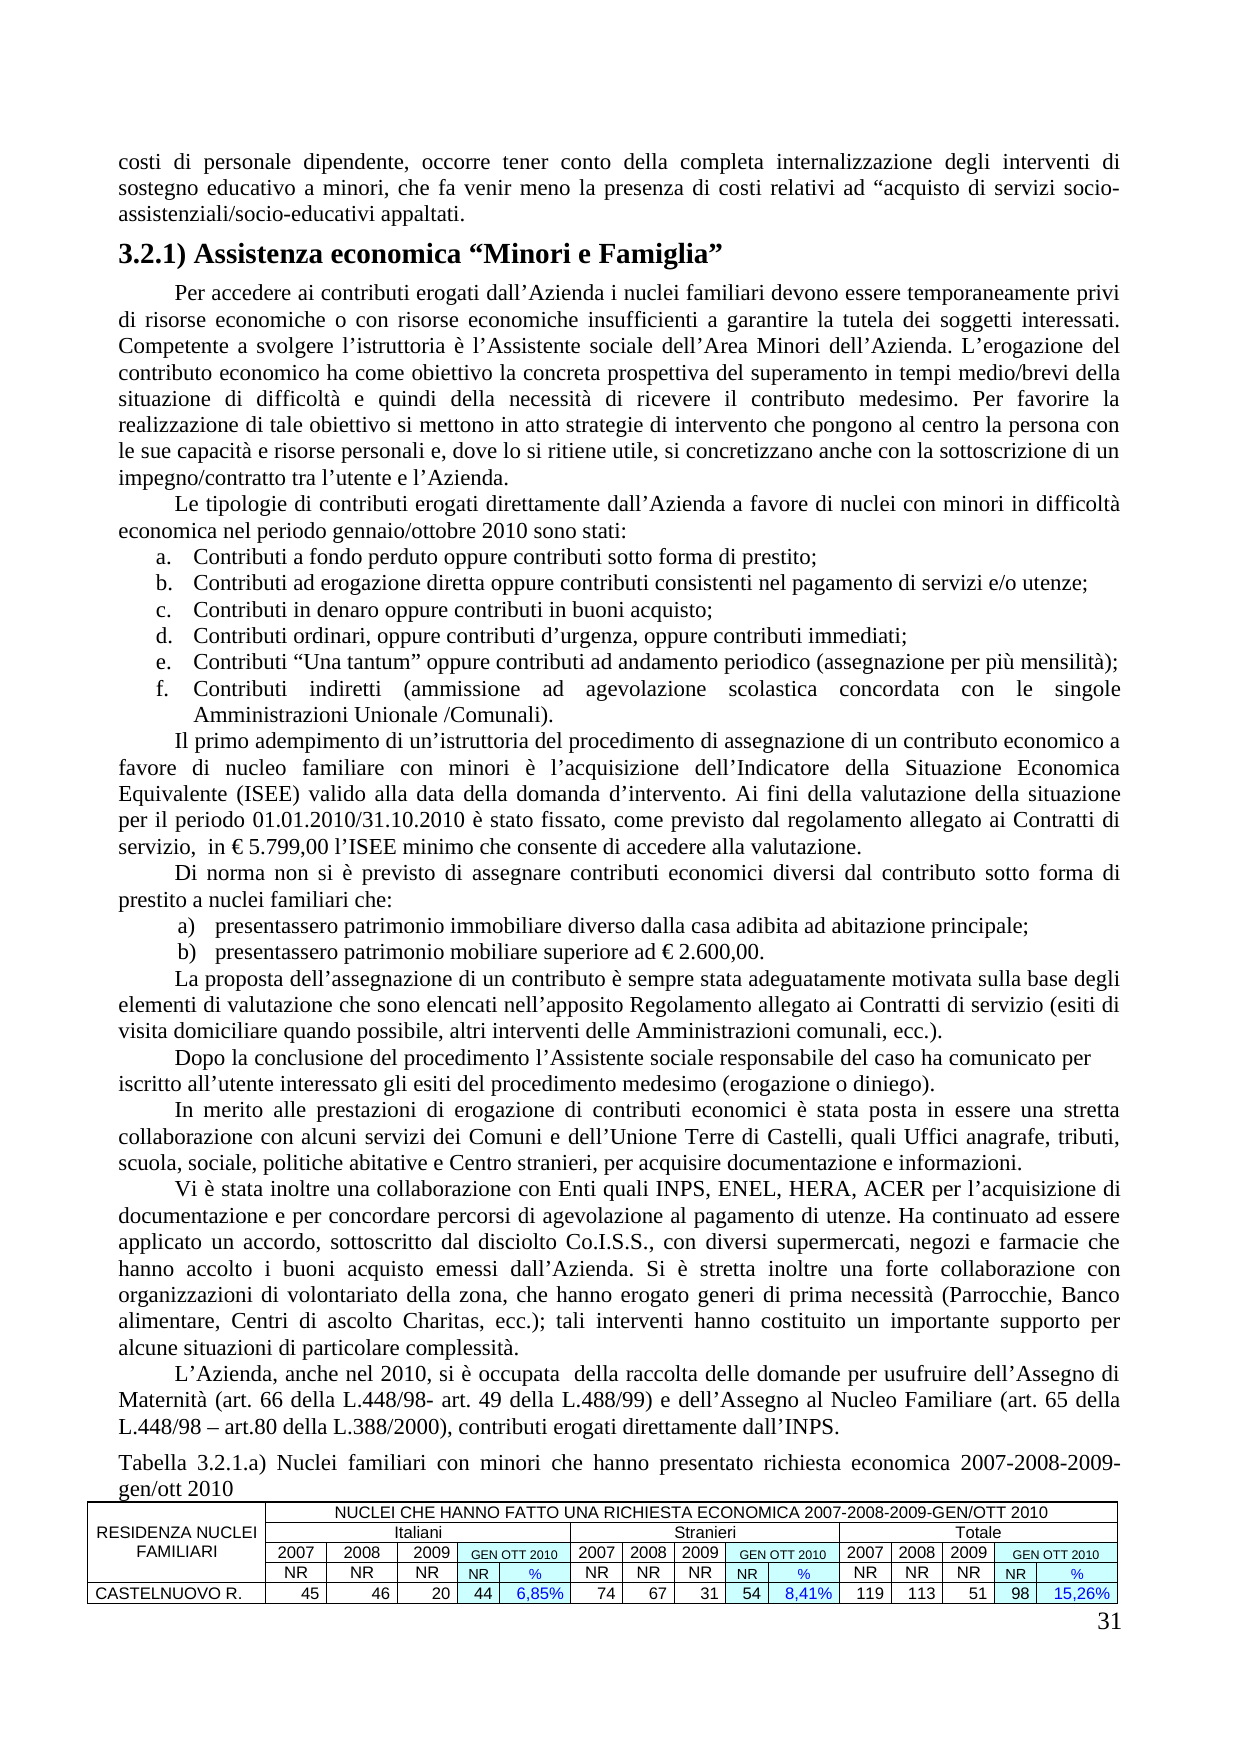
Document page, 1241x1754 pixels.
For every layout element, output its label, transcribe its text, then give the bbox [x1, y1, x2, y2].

text In merito alle prestazioni di erogazione di contributi economici è stata posta in essere una stretta collaborazione con alcuni servizi dei Comuni e dell’Unione Terre di Castelli, quali Uffici anagrafe, tributi, scuola, sociale, politiche abitative e Centro stranieri, per acquisire documentazione e informazioni. [118, 1096, 1122, 1176]
text Il primo adempimento di un’istruttoria del procedimento di assegnazione di un contributo economico a favore di nucleo familiare con minori è l’acquisizione dell’Indicatore della Situazione Economica Equivalente (ISEE) valido alla data della domanda d’intervento. Ai fini della valutazione della situazione per il periodo 01.01.2010/31.10.2010 è stato fissato, come previsto dal regolamento allegato ai Contratti di servizio, in € 5.799,00 l’ISEE minimo che consente di accedere alla valutazione. [118, 727, 1122, 859]
table_cell 67 [623, 1583, 674, 1603]
table_cell Stranieri [571, 1523, 839, 1542]
table_cell 8,41% [769, 1583, 839, 1603]
text La proposta dell’assegnazione di un contributo è sempre stata adeguatamente motivata sulla base degli elementi di valutazione che sono elencati nell’apposito Regolamento allegato ai Contratti di servizio (esiti di visita domiciliare quando possibile, altri interventi delle Amministrazioni comunali, ecc.). [118, 965, 1122, 1044]
table_cell GEN OTT 2010 [726, 1543, 839, 1562]
table_cell 2007 [571, 1543, 622, 1562]
table_cell Italiani [266, 1523, 570, 1542]
table_cell 2007 [840, 1543, 891, 1562]
list Contributi a fondo perduto oppure contributi sotto forma di prestito; [156, 543, 1122, 569]
table_cell 31 [675, 1583, 725, 1603]
list Contributi ordinari, oppure contributi d’urgenza, oppure contributi immediati; [156, 622, 1122, 648]
text Per accedere ai contributi erogati dall’Azienda i nuclei familiari devono essere temporaneamente privi di risorse economiche o con risorse economiche insufficienti a garantire la tutela dei soggetti interessati. Competente a svolgere l’istruttoria è l’Assistente sociale dell’Area Minori dell’Azienda. L’erogazione del contributo economico ha come obiettivo la concreta prospettiva del superamento in tempi medio/brevi della situazione di difficoltà e quindi della necessità di ricevere il contributo medesimo. Per favorire la realizzazione di tale obiettivo si mettono in atto strategie di intervento che pongono al centro la persona con le sue capacità e risorse personali e, dove lo si ritiene utile, si concretizzano anche con la sottoscrizione di un impegno/contratto tra l’utente e l’Azienda. [118, 279, 1122, 490]
text 3.2.1) Assistenza economica “Minori e Famiglia” [118, 236, 1122, 270]
list Contributi indiretti (ammissione ad agevolazione scolastica concordata con le singole Amministrazioni Unionale /Comunali). [156, 675, 1122, 727]
table_cell NR [892, 1563, 942, 1582]
table_cell % [769, 1563, 839, 1582]
text Di norma non si è previsto di assegnare contributi economici diversi dal contributo sotto forma di prestito a nuclei familiari che: [118, 859, 1122, 912]
table_cell % [500, 1563, 570, 1582]
text Dopo la conclusione del procedimento l’Assistente sociale responsabile del caso ha comunicato per iscritto all’utente interessato gli esiti del procedimento medesimo (erogazione o diniego). [118, 1044, 1092, 1096]
table_cell GEN OTT 2010 [995, 1543, 1117, 1562]
table_header NUCLEI CHE HANNO FATTO UNA RICHIESTA ECONOMICA 2007-2008-2009-GEN/OTT 2010 [266, 1503, 1117, 1522]
table_cell NR [623, 1563, 674, 1582]
table_cell NR [840, 1563, 891, 1582]
table_cell NR [458, 1563, 499, 1582]
table_cell 51 [943, 1583, 994, 1603]
table_cell GEN OTT 2010 [458, 1543, 570, 1562]
table_cell 54 [726, 1583, 768, 1603]
table_cell NR [398, 1563, 457, 1582]
list Contributi in denaro oppure contributi in buoni acquisto; [156, 596, 1122, 622]
list Contributi “Una tantum” oppure contributi ad andamento periodico (assegnazione per più mensilità); [156, 648, 1122, 675]
table_cell 2009 [675, 1543, 725, 1562]
table_cell NR [726, 1563, 768, 1582]
table_cell 74 [571, 1583, 622, 1603]
list presentassero patrimonio immobiliare diverso dalla casa adibita ad abitazione principale; [177, 912, 1122, 938]
table_cell 6,85% [500, 1583, 570, 1603]
text Le tipologie di contributi erogati direttamente dall’Azienda a favore di nuclei con minori in difficoltà economica nel periodo gennaio/ottobre 2010 sono stati: [118, 490, 1122, 543]
table_cell 98 [995, 1583, 1036, 1603]
table_cell Totale [840, 1523, 1117, 1542]
table_cell 2009 [943, 1543, 994, 1562]
table_cell 119 [840, 1583, 891, 1603]
table_cell NR [571, 1563, 622, 1582]
table_cell NR [327, 1563, 397, 1582]
table_cell NR [995, 1563, 1036, 1582]
table_cell NR [266, 1563, 326, 1582]
table_cell 2008 [623, 1543, 674, 1562]
table_cell % [1037, 1563, 1117, 1582]
table_cell 15,26% [1037, 1583, 1117, 1603]
table_cell 2009 [398, 1543, 457, 1562]
table_cell NR [675, 1563, 725, 1582]
table_cell 2007 [266, 1543, 326, 1562]
table_cell 46 [327, 1583, 397, 1603]
table_cell 2008 [327, 1543, 397, 1562]
list Contributi ad erogazione diretta oppure contributi consistenti nel pagamento di servizi e/o utenze; [156, 569, 1122, 596]
text Tabella 3.2.1.a) Nuclei familiari con minori che hanno presentato richiesta economica 2007-2008-2009- gen/ott 2010 [118, 1449, 1122, 1501]
text Vi è stata inoltre una collaborazione con Enti quali INPS, ENEL, HERA, ACER per l’acquisizione di documentazione e per concordare percorsi di agevolazione al pagamento di utenze. Ha continuato ad essere applicato un accordo, sottoscritto dal disciolto Co.I.S.S., con diversi supermercati, negozi e farmacie che hanno accolto i buoni acquisto emessi dall’Azienda. Si è stretta inoltre una forte collaborazione con organizzazioni di volontariato della zona, che hanno erogato generi di prima necessità (Parrocchie, Banco alimentare, Centri di ascolto Charitas, ecc.); tali interventi hanno costituito un importante supporto per alcune situazioni di particolare complessità. [118, 1176, 1122, 1360]
table_cell CASTELNUOVO R. [88, 1583, 265, 1603]
text costi di personale dipendente, occorre tener conto della completa internalizzazione degli interventi di sostegno educativo a minori, che fa venir meno la presenza di costi relativi ad “acquisto di servizi socio-assistenziali/socio-educativi appaltati. [118, 148, 1122, 227]
list presentassero patrimonio mobiliare superiore ad € 2.600,00. [177, 938, 1122, 965]
table_cell NR [943, 1563, 994, 1582]
table_header RESIDENZA NUCLEI FAMILIARI [88, 1503, 265, 1582]
table_cell 20 [398, 1583, 457, 1603]
table_cell 113 [892, 1583, 942, 1603]
table_cell 2008 [892, 1543, 942, 1562]
table_cell 44 [458, 1583, 499, 1603]
table_cell 45 [266, 1583, 326, 1603]
text L’Azienda, anche nel 2010, si è occupata della raccolta delle domande per usufruire dell’Assegno di Maternità (art. 66 della L.448/98- art. 49 della L.488/99) e dell’Assegno al Nucleo Familiare (art. 65 della L.448/98 – art.80 della L.388/2000), contributi erogati direttamente dall’INPS. [118, 1360, 1122, 1439]
